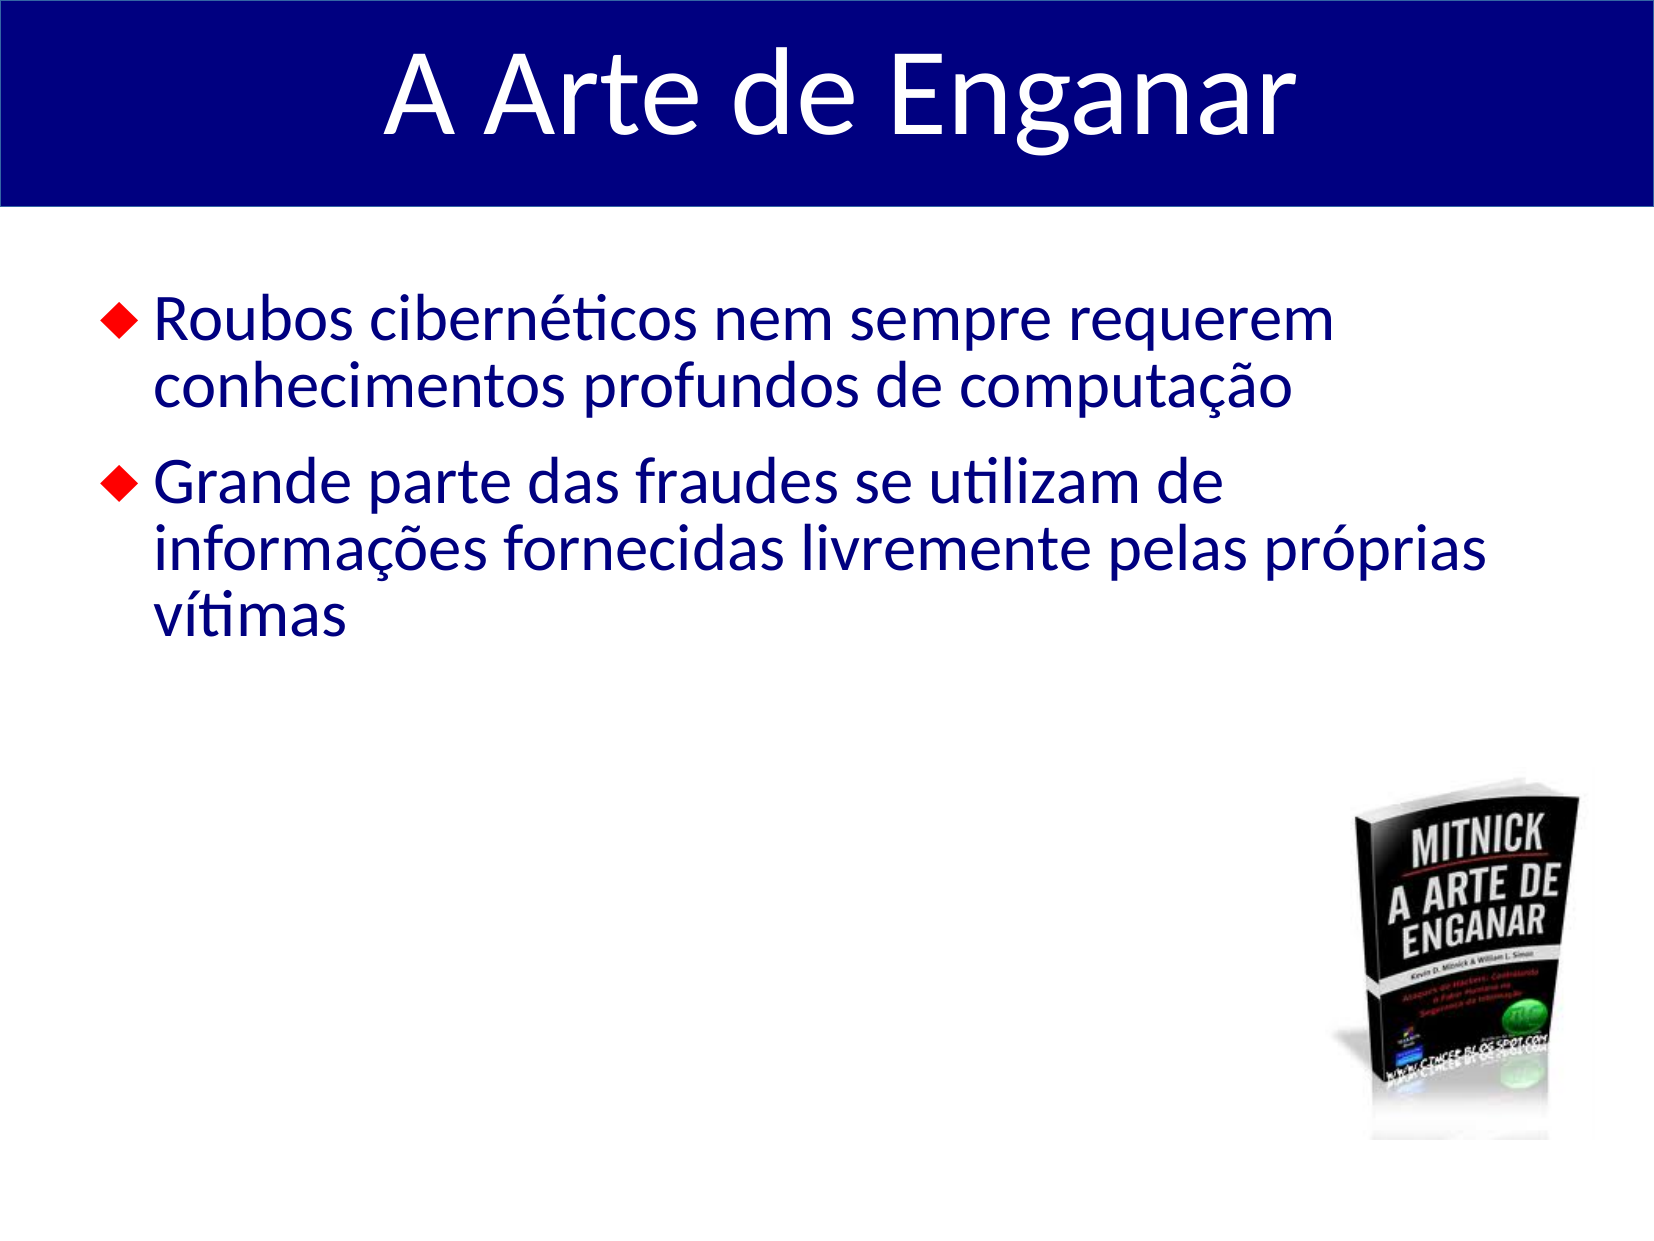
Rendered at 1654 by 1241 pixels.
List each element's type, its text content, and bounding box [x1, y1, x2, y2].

title A Arte de Enganar [0, 0, 1654, 207]
list Roubos cibernéticos nem sempre requerem conhecimentos profundos de computação Grande parte das fraudes se utilizam de informações fornecidas livremente pelas próprias vítimas [82, 290, 1571, 1109]
picture [1263, 767, 1595, 1140]
